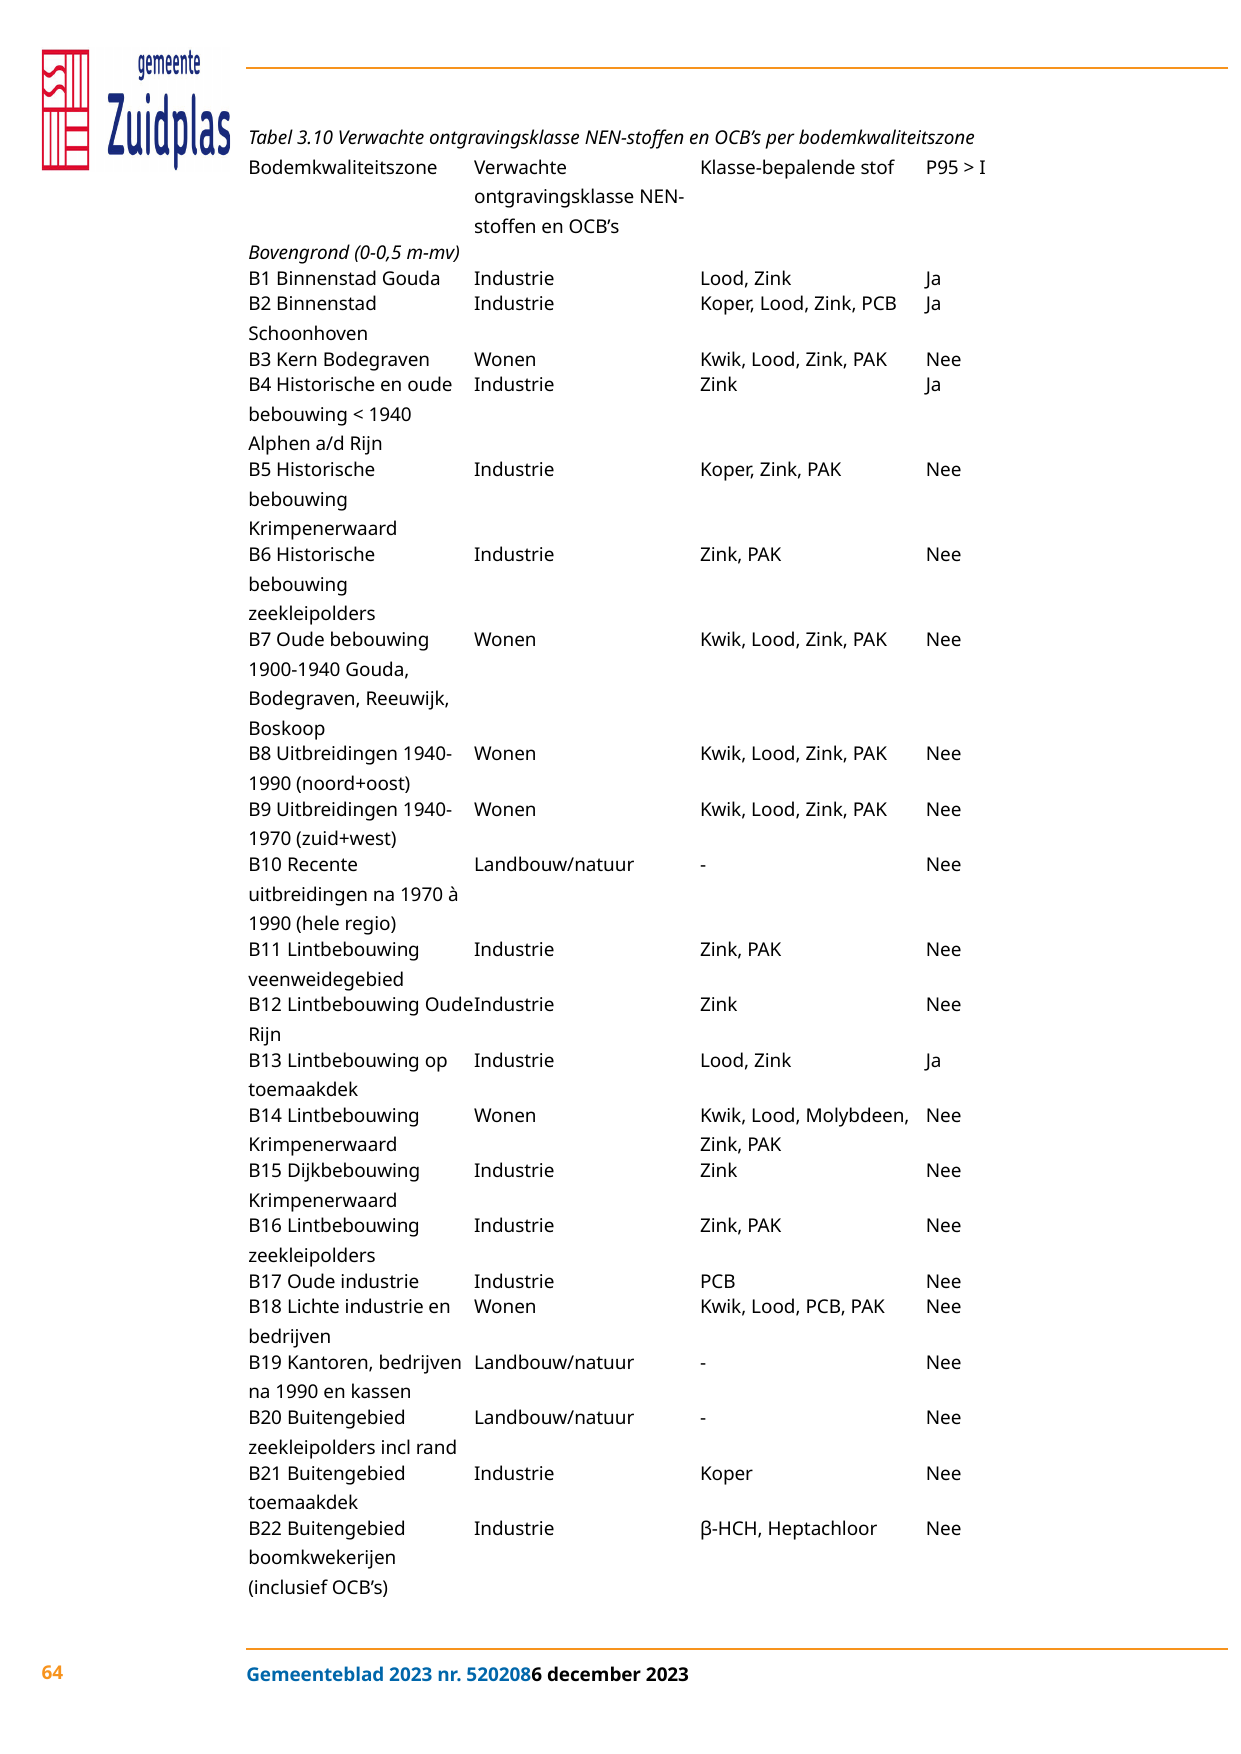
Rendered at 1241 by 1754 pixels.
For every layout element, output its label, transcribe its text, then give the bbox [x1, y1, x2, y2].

table_cell Industrie [474, 1047, 700, 1102]
table_cell Industrie [474, 1460, 700, 1515]
table_cell Industrie [474, 541, 700, 626]
table_cell Wonen [474, 1102, 700, 1157]
table_cell Nee [926, 1294, 1152, 1349]
table_cell B22 Buitengebied boomkwekerijen (inclusief OCB’s) [248, 1515, 474, 1600]
table_cell Landbouw/natuur [474, 1404, 700, 1460]
table_cell Industrie [474, 1515, 700, 1600]
table_cell B12 Lintbebouwing Oude Rijn [248, 991, 474, 1047]
table_cell Zink [700, 991, 926, 1047]
table_cell Lood, Zink [700, 1047, 926, 1102]
table_cell - [700, 851, 926, 936]
table_cell Landbouw/natuur [474, 1349, 700, 1404]
table_cell Wonen [474, 1294, 700, 1349]
table_header Verwachte ontgravingsklasse NEN-stoffen en OCB’s [474, 154, 700, 239]
table_cell Nee [926, 1349, 1152, 1404]
table_cell B20 Buitengebied zeekleipolders incl rand [248, 1404, 474, 1460]
table_cell Industrie [474, 265, 700, 290]
table_cell Nee [926, 741, 1152, 796]
table_cell Wonen [474, 741, 700, 796]
table_cell Ja [926, 1047, 1152, 1102]
table_cell B19 Kantoren, bedrijven na 1990 en kassen [248, 1349, 474, 1404]
table_cell PCB [700, 1268, 926, 1294]
table_cell Kwik, Lood, Zink, PAK [700, 626, 926, 741]
table_cell Industrie [474, 1158, 700, 1213]
table_cell Industrie [474, 1213, 700, 1268]
table_cell Zink [700, 1158, 926, 1213]
table_cell B11 Lintbebouwing veenweidegebied [248, 936, 474, 991]
table_cell Koper, Lood, Zink, PCB [700, 290, 926, 346]
table_cell B1 Binnenstad Gouda [248, 265, 474, 290]
table_header P95 > I [926, 154, 1152, 239]
table_cell B17 Oude industrie [248, 1268, 474, 1294]
table_cell B18 Lichte industrie en bedrijven [248, 1294, 474, 1349]
table_cell Bovengrond (0-0,5 m-mv) [248, 239, 1152, 265]
table_cell Ja [926, 265, 1152, 290]
table_cell Wonen [474, 796, 700, 851]
table_cell B15 Dijkbebouwing Krimpenerwaard [248, 1158, 474, 1213]
table_cell Kwik, Lood, Zink, PAK [700, 796, 926, 851]
table_cell B9 Uitbreidingen 1940-1970 (zuid+west) [248, 796, 474, 851]
table_cell B8 Uitbreidingen 1940-1990 (noord+oost) [248, 741, 474, 796]
table_cell Zink [700, 371, 926, 456]
table_header Klasse-bepalende stof [700, 154, 926, 239]
table_cell B21 Buitengebied toemaakdek [248, 1460, 474, 1515]
table_cell B16 Lintbebouwing zeekleipolders [248, 1213, 474, 1268]
table_cell Nee [926, 541, 1152, 626]
table_cell Nee [926, 1515, 1152, 1600]
table_cell B2 Binnenstad Schoonhoven [248, 290, 474, 346]
table_cell β-HCH, Heptachloor [700, 1515, 926, 1600]
table_cell Industrie [474, 991, 700, 1047]
table_cell Zink, PAK [700, 1213, 926, 1268]
table_cell - [700, 1349, 926, 1404]
table_cell Kwik, Lood, Zink, PAK [700, 346, 926, 371]
table_cell B14 Lintbebouwing Krimpenerwaard [248, 1102, 474, 1157]
table_cell Nee [926, 851, 1152, 936]
table_cell Wonen [474, 346, 700, 371]
table_cell B10 Recente uitbreidingen na 1970 à 1990 (hele regio) [248, 851, 474, 936]
table_cell Nee [926, 456, 1152, 541]
table_cell Landbouw/natuur [474, 851, 700, 936]
table_header Bodemkwaliteitszone [248, 154, 474, 239]
table_cell Industrie [474, 1268, 700, 1294]
table_cell B4 Historische en oude bebouwing < 1940 Alphen a/d Rijn [248, 371, 474, 456]
table_cell Industrie [474, 371, 700, 456]
table_cell Nee [926, 1158, 1152, 1213]
table_cell B7 Oude bebouwing 1900-1940 Gouda, Bodegraven, Reeuwijk, Boskoop [248, 626, 474, 741]
table_cell Nee [926, 936, 1152, 991]
table_cell Kwik, Lood, Zink, PAK [700, 741, 926, 796]
table_cell Zink, PAK [700, 936, 926, 991]
table_cell Industrie [474, 936, 700, 991]
table_cell Nee [926, 1102, 1152, 1157]
table_cell Lood, Zink [700, 265, 926, 290]
table_cell Nee [926, 1460, 1152, 1515]
table_cell Industrie [474, 456, 700, 541]
table_cell Nee [926, 346, 1152, 371]
table_cell Ja [926, 371, 1152, 456]
table_cell Koper, Zink, PAK [700, 456, 926, 541]
table_cell Nee [926, 1213, 1152, 1268]
table_cell B13 Lintbebouwing op toemaakdek [248, 1047, 474, 1102]
table_cell B5 Historische bebouwing Krimpenerwaard [248, 456, 474, 541]
table_cell Kwik, Lood, Molybdeen, Zink, PAK [700, 1102, 926, 1157]
table_cell Koper [700, 1460, 926, 1515]
table_cell - [700, 1404, 926, 1460]
table_cell Wonen [474, 626, 700, 741]
table_cell Kwik, Lood, PCB, PAK [700, 1294, 926, 1349]
table_cell Industrie [474, 290, 700, 346]
table_cell Nee [926, 626, 1152, 741]
table_cell Ja [926, 290, 1152, 346]
table_cell Nee [926, 1404, 1152, 1460]
table_cell B6 Historische bebouwing zeekleipolders [248, 541, 474, 626]
table_cell B3 Kern Bodegraven [248, 346, 474, 371]
table_cell Nee [926, 1268, 1152, 1294]
table_cell Nee [926, 991, 1152, 1047]
table_cell Nee [926, 796, 1152, 851]
picture [41, 47, 231, 172]
text Tabel 3.10 Verwachte ontgravingsklasse NEN-stoffen en OCB’s per bodemkwaliteitszone [248, 124, 1152, 150]
table_cell Zink, PAK [700, 541, 926, 626]
